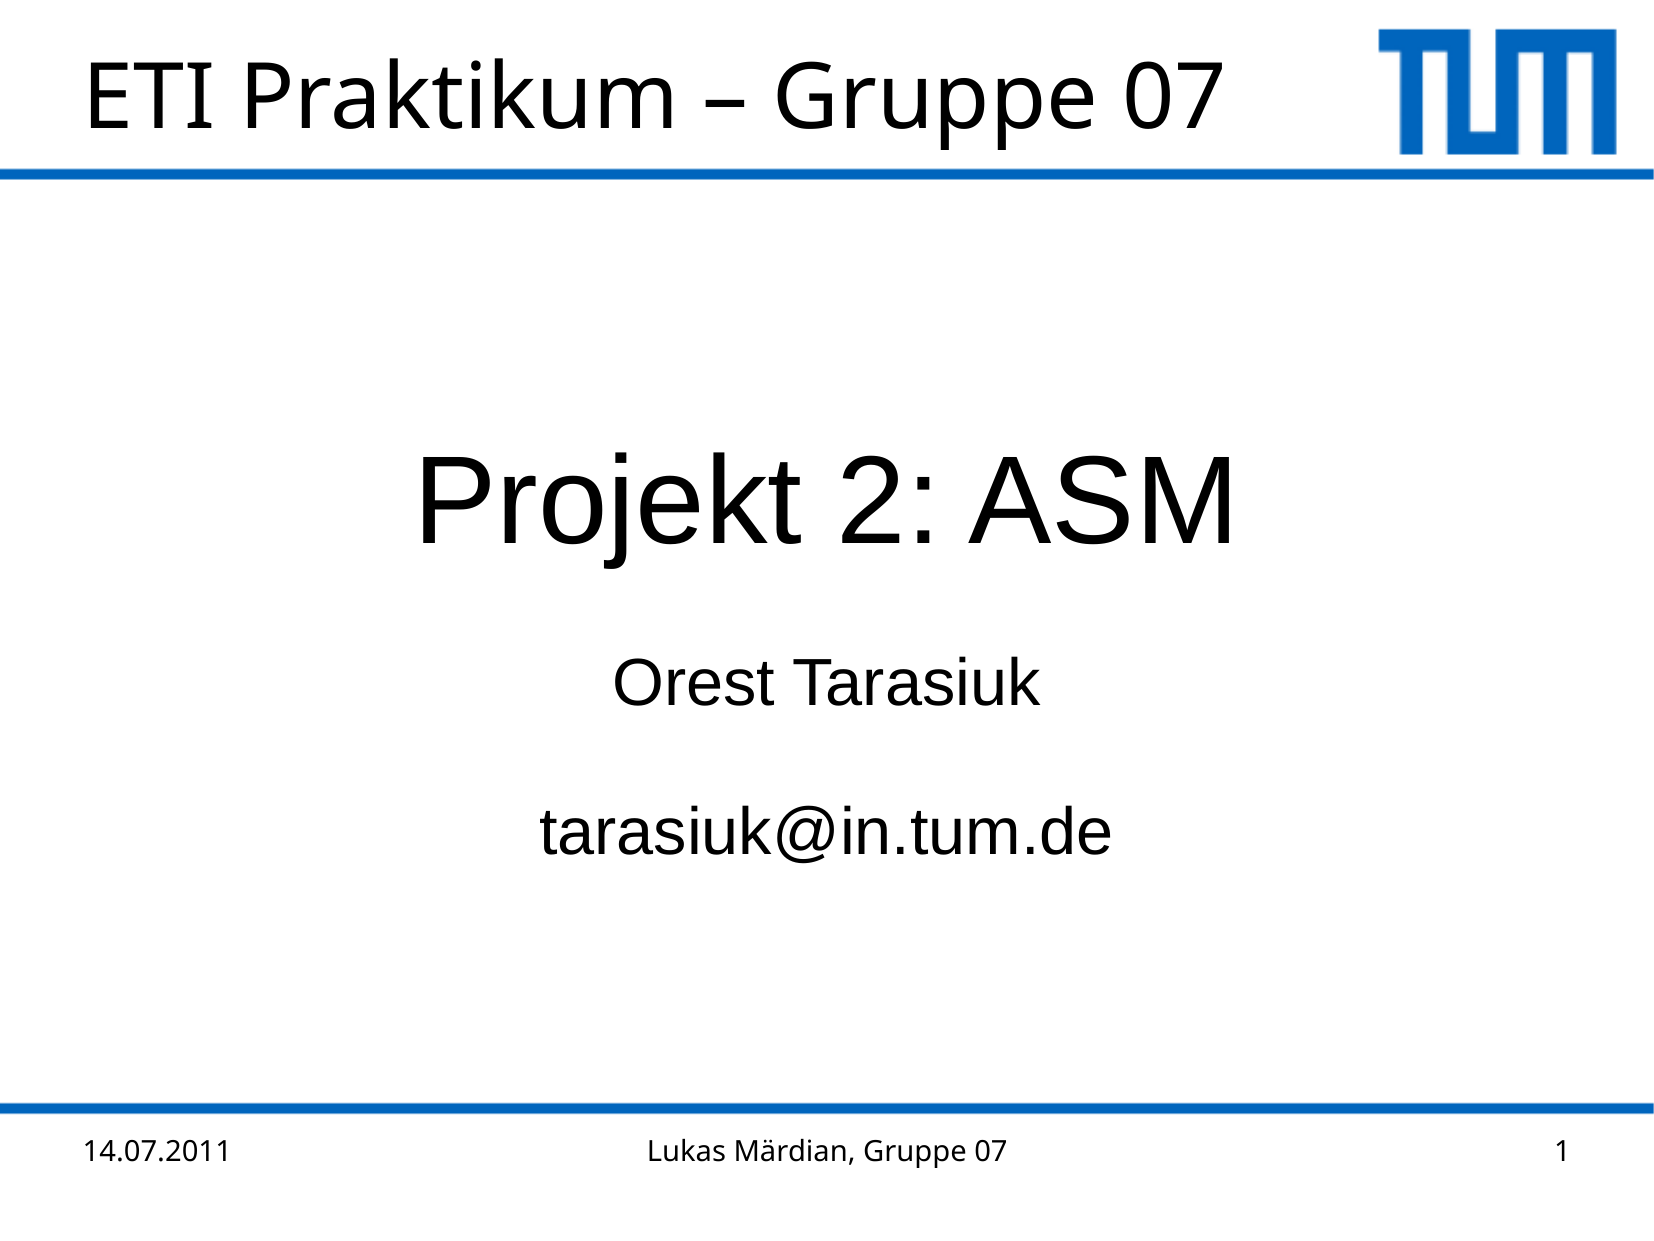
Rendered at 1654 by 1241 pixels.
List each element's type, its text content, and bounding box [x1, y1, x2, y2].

title ETI Praktikum – Gruppe 07 [82, 41, 1359, 145]
picture [0, 0, 1654, 1241]
subtitle Projekt 2: ASM Orest Tarasiuk tarasiuk@in.tum.de [82, 206, 1571, 1093]
